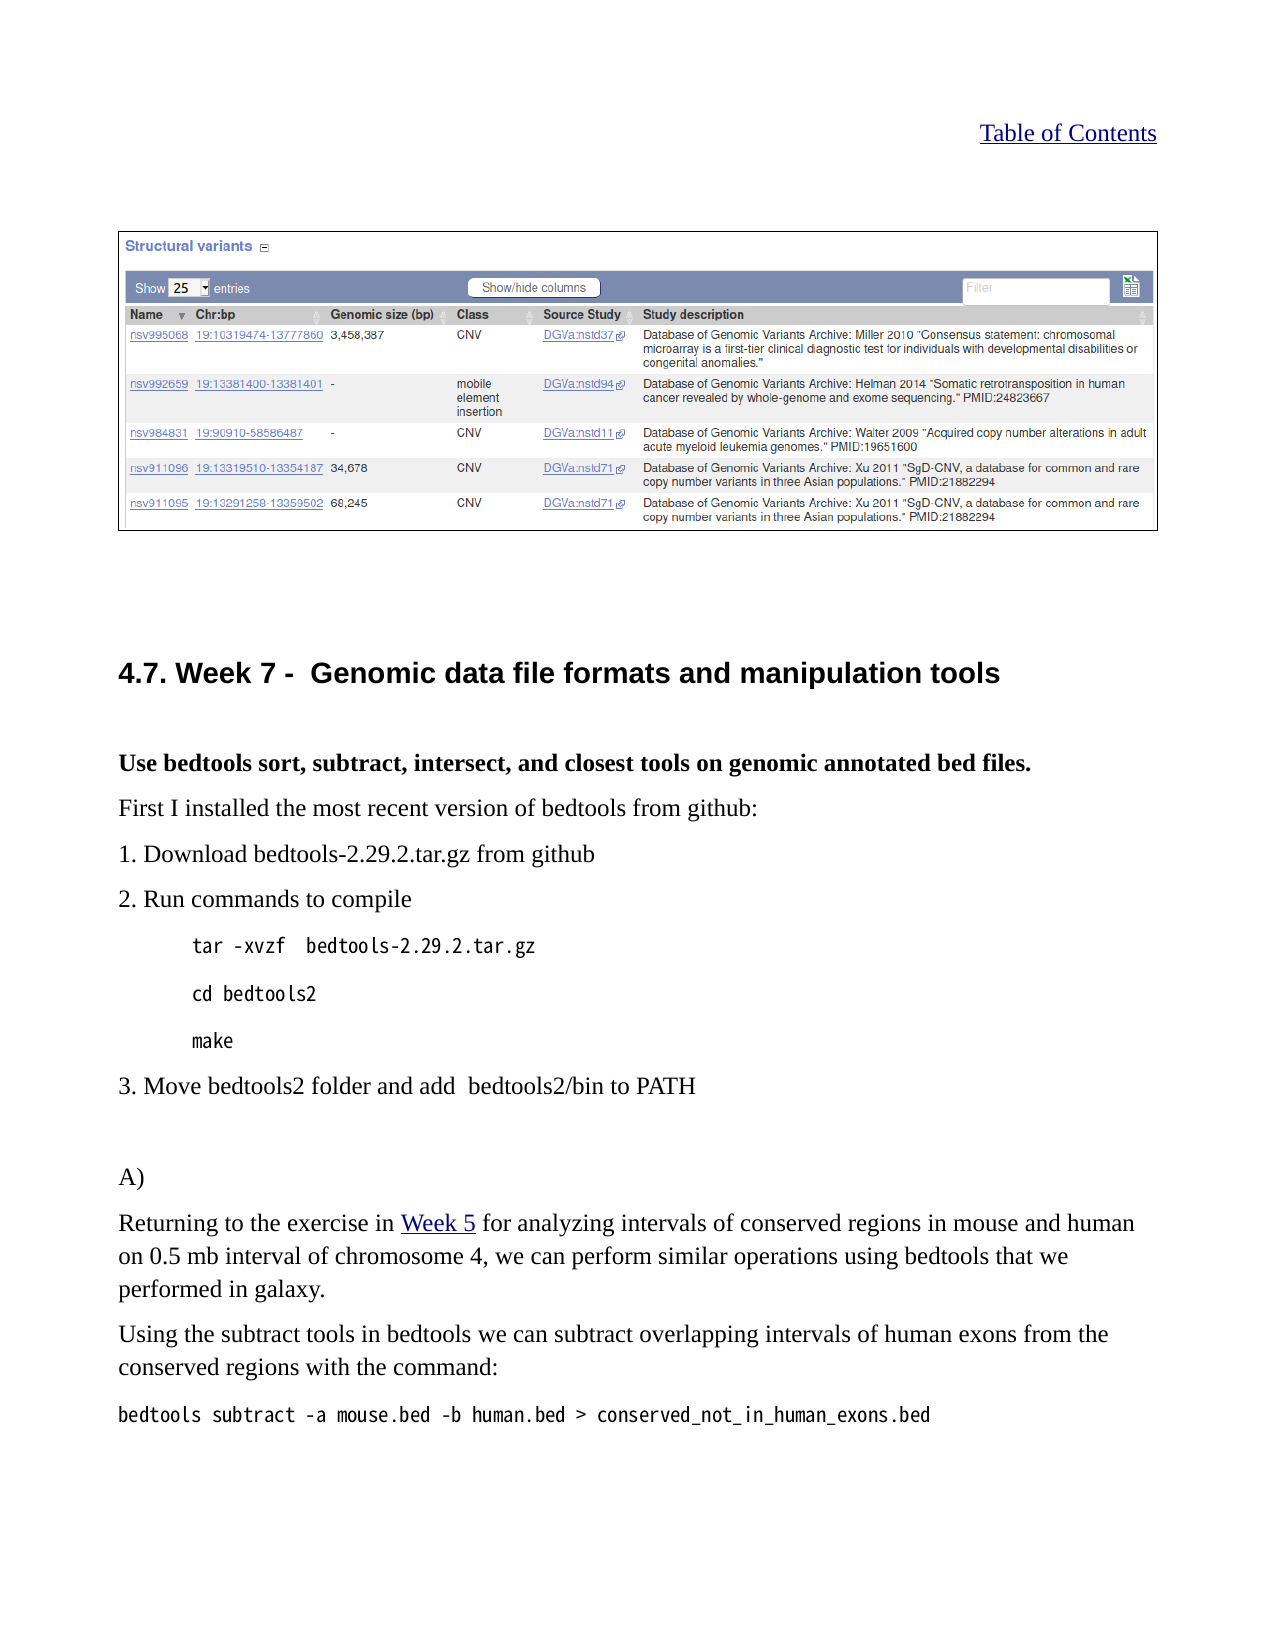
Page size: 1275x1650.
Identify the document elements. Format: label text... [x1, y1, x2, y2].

text 1. Download bedtools-2.29.2.tar.gz from github [118, 839, 1157, 867]
text 2. Run commands to compile [118, 884, 1157, 913]
text tar -xvzf bedtools-2.29.2.tar.gz [118, 930, 1157, 960]
text make [118, 1024, 1157, 1054]
text cd bedtools2 [118, 977, 1157, 1007]
text 3. Move bedtools2 folder and add bedtools2/bin to PATH [118, 1071, 1157, 1100]
text A) [118, 1162, 1157, 1191]
picture [121, 234, 1154, 528]
text bedtools subtract -a mouse.bed -b human.bed > conserved_not_in_human_exons.bed [118, 1398, 1157, 1428]
text Returning to the exercise in Week 5 for analyzing intervals of conserved regions in mouse and human on 0.5 mb interval of chromosome 4, we can perform similar operations using bedtools that we performed in galaxy. [118, 1208, 1157, 1303]
text First I installed the most recent version of bedtools from github: [118, 793, 1157, 822]
text Using the subtract tools in bedtools we can subtract overlapping intervals of human exons from the conserved regions with the command: [118, 1319, 1157, 1381]
text Use bedtools sort, subtract, intersect, and closest tools on genomic annotated bed files. [118, 748, 1157, 776]
subtitle 4.7. Week 7 - Genomic data file formats and manipulation tools [118, 656, 1157, 689]
